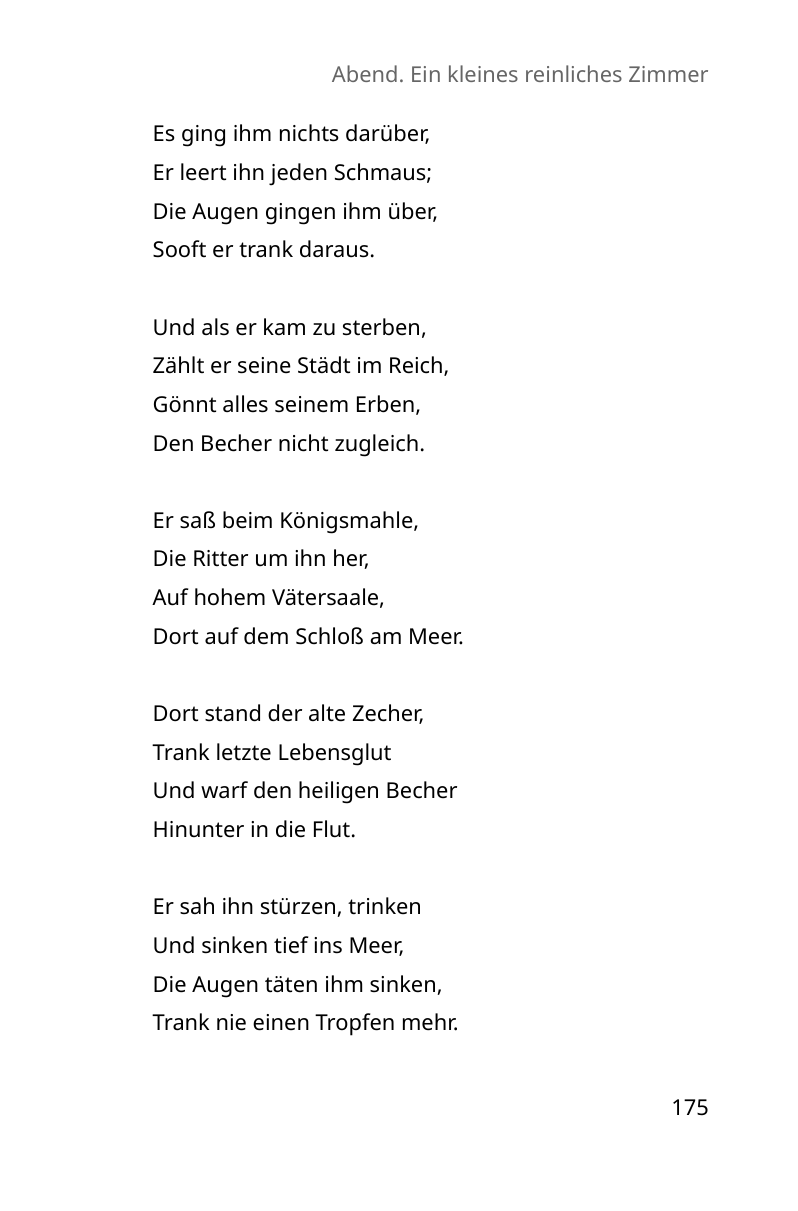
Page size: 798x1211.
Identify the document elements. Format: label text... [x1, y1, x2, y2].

text Es ging ihm nichts darüber, Er leert ihn jeden Schmaus; Die Augen gingen ihm über, Sooft er trank daraus. [118, 118, 709, 264]
text Er sah ihn stürzen, trinken Und sinken tief ins Meer, Die Augen täten ihm sinken, Trank nie einen Tropfen mehr. [118, 870, 709, 1037]
text Und als er kam zu sterben, Zählt er seine Städt im Reich, Gönnt alles seinem Erben, Den Becher nicht zugleich. [118, 291, 709, 457]
text Er saß beim Königsmahle, Die Ritter um ihn her, Auf hohem Vätersaale, Dort auf dem Schloß am Meer. [118, 484, 709, 651]
text Dort stand der alte Zecher, Trank letzte Lebensglut Und warf den heiligen Becher Hinunter in die Flut. [118, 677, 709, 844]
